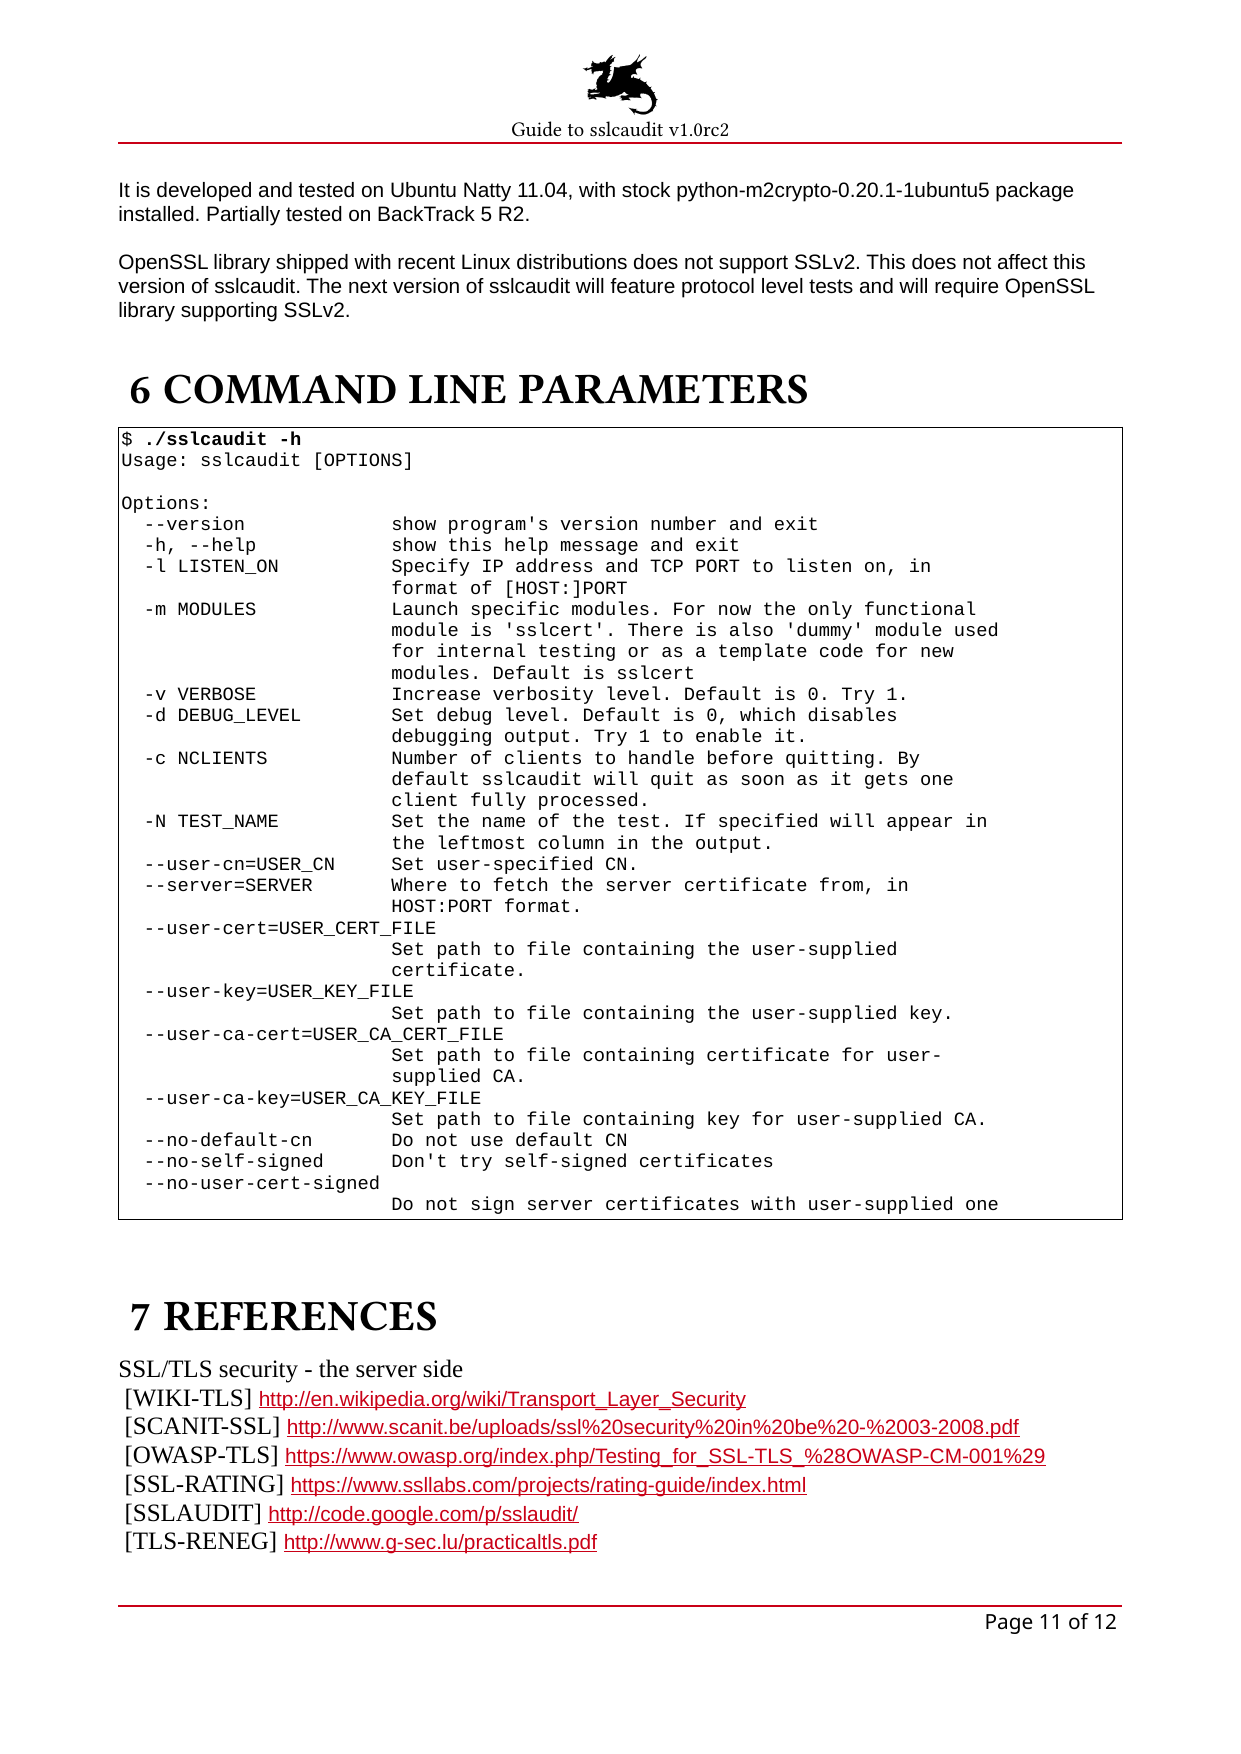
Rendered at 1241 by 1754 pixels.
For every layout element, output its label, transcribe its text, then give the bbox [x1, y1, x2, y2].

text -N TEST_NAME Set the name of the test. If specified will appear in [119, 809, 1122, 830]
text [SSLAUDIT] http://code.google.com/p/sslaudit/ [118, 1498, 1122, 1526]
text --no-default-cn Do not use default CN [119, 1128, 1122, 1149]
text --user-cn=USER_CN Set user-specified CN. [119, 852, 1122, 873]
text [SSL-RATING] https://www.ssllabs.com/projects/rating-guide/index.html [118, 1469, 1122, 1498]
text --user-ca-cert=USER_CA_CERT_FILE [119, 1022, 1122, 1043]
text [OWASP-TLS] https://www.owasp.org/index.php/Testing_for_SSL-TLS_%28OWASP-CM-001%29 [118, 1440, 1122, 1469]
text module is 'sslcert'. There is also 'dummy' module used [119, 618, 1122, 639]
text default sslcaudit will quit as soon as it gets one [119, 767, 1122, 788]
text certificate. [119, 958, 1122, 979]
text the leftmost column in the output. [119, 830, 1122, 852]
text [WIKI-TLS] http://en.wikipedia.org/wiki/Transport_Layer_Security [118, 1383, 1122, 1411]
text --user-cert=USER_CERT_FILE [119, 915, 1122, 937]
text supplied CA. [119, 1064, 1122, 1085]
text $ ./sslcaudit -h [119, 428, 1122, 448]
text --user-key=USER_KEY_FILE [119, 979, 1122, 1000]
text OpenSSL library shipped with recent Linux distributions does not support SSLv2. This does not affect this version of sslcaudit. The next version of sslcaudit will feature protocol level tests and will require OpenSSL library supporting SSLv2. [118, 250, 1122, 322]
text --no-self-signed Don't try self-signed certificates [119, 1149, 1122, 1170]
text --version show program's version number and exit [119, 512, 1122, 533]
text Set path to file containing the user-supplied key. [119, 1000, 1122, 1022]
text -m MODULES Launch specific modules. For now the only functional [119, 597, 1122, 618]
text Do not sign server certificates with user-supplied one [119, 1192, 1122, 1219]
picture [582, 54, 658, 115]
text It is developed and tested on Ubuntu Natty 11.04, with stock python-m2crypto-0.20.1-1ubuntu5 package installed. Partially tested on BackTrack 5 R2. [118, 178, 1122, 226]
text -h, --help show this help message and exit [119, 533, 1122, 554]
text Set path to file containing the user-supplied [119, 937, 1122, 958]
text [TLS-RENEG] http://www.g-sec.lu/practicaltls.pdf [118, 1526, 1122, 1555]
text --no-user-cert-signed [119, 1170, 1122, 1192]
text Set path to file containing key for user-supplied CA. [119, 1107, 1122, 1128]
subtitle REFERENCES [118, 1292, 1122, 1341]
text --server=SERVER Where to fetch the server certificate from, in [119, 873, 1122, 894]
text -l LISTEN_ON Specify IP address and TCP PORT to listen on, in [119, 554, 1122, 575]
text [SCANIT-SSL] http://www.scanit.be/uploads/ssl%20security%20in%20be%20-%2003-2008.pdf [118, 1411, 1122, 1440]
text debugging output. Try 1 to enable it. [119, 724, 1122, 745]
text Usage: sslcaudit [OPTIONS] [119, 448, 1122, 472]
text Set path to file containing certificate for user- [119, 1043, 1122, 1064]
text Options: [119, 490, 1122, 512]
text -c NCLIENTS Number of clients to handle before quitting. By [119, 745, 1122, 767]
text -v VERBOSE Increase verbosity level. Default is 0. Try 1. [119, 682, 1122, 703]
text -d DEBUG_LEVEL Set debug level. Default is 0, which disables [119, 703, 1122, 724]
subtitle COMMAND LINE PARAMETERS [118, 365, 1122, 414]
text --user-ca-key=USER_CA_KEY_FILE [119, 1085, 1122, 1107]
text HOST:PORT format. [119, 894, 1122, 915]
text SSL/TLS security - the server side [118, 1354, 1122, 1383]
text for internal testing or as a template code for new [119, 639, 1122, 660]
text client fully processed. [119, 788, 1122, 809]
text modules. Default is sslcert [119, 660, 1122, 682]
text format of [HOST:]PORT [119, 575, 1122, 597]
